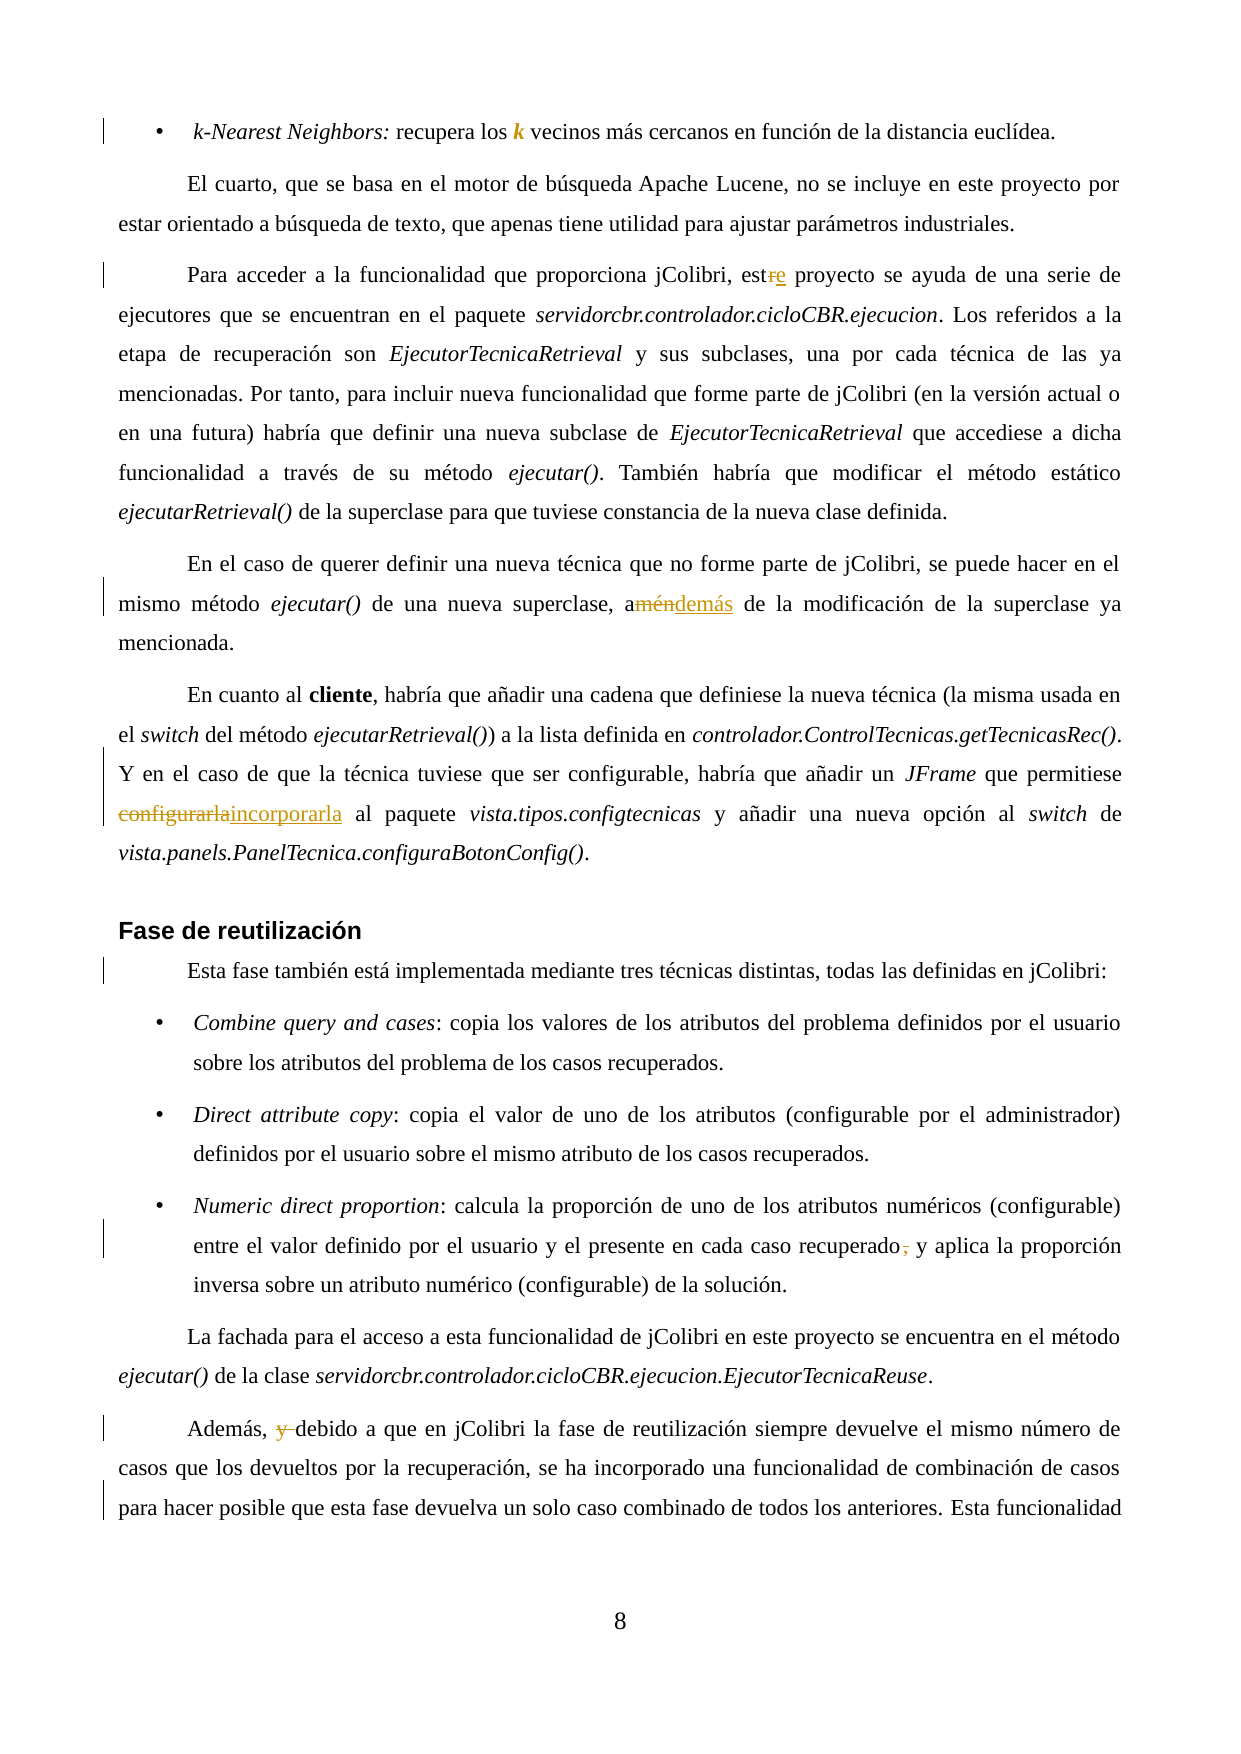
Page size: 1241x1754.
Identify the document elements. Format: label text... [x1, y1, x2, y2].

text Además, debido a que en jColibri la fase de reutilización siempre devuelve el mismo número de casos que los devueltos por la recuperación, se ha incorporado una funcionalidad de combinación de casos para hacer posible que esta fase devuelva un solo caso combinado de todos los anteriores. Esta funcionalidad [118, 1414, 1122, 1520]
text En cuanto al cliente, habría que añadir una cadena que definiese la nueva técnica (la misma usada en el switch del método ejecutarRetrieval()) a la lista definida en controlador.ControlTecnicas.getTecnicasRec(). Y en el caso de que la técnica tuviese que ser configurable, habría que añadir un JFrame que permitiese incorporarla al paquete vista.tipos.configtecnicas y añadir una nueva opción al switch de vista.panels.PanelTecnica.configuraBotonConfig(). [118, 681, 1122, 866]
text La fachada para el acceso a esta funcionalidad de jColibri en este proyecto se encuentra en el método ejecutar() de la clase servidorcbr.controlador.cicloCBR.ejecucion.EjecutorTecnicaReuse. [118, 1323, 1122, 1389]
list k-Nearest Neighbors: recupera los k vecinos más cercanos en función de la distancia euclídea. [156, 118, 1122, 144]
list Combine query and cases: copia los valores de los atributos del problema definidos por el usuario sobre los atributos del problema de los casos recuperados. [156, 1009, 1122, 1075]
list Direct attribute copy: copia el valor de uno de los atributos (configurable por el administrador) definidos por el usuario sobre el mismo atributo de los casos recuperados. [156, 1101, 1122, 1167]
list Numeric direct proportion: calcula la proporción de uno de los atributos numéricos (configurable) entre el valor definido por el usuario y el presente en cada caso recuperado y aplica la proporción inversa sobre un atributo numérico (configurable) de la solución. [156, 1192, 1122, 1297]
text Para acceder a la funcionalidad que proporciona jColibri, este proyecto se ayuda de una serie de ejecutores que se encuentran en el paquete servidorcbr.controlador.cicloCBR.ejecucion. Los referidos a la etapa de recuperación son EjecutorTecnicaRetrieval y sus subclases, una por cada técnica de las ya mencionadas. Por tanto, para incluir nueva funcionalidad que forme parte de jColibri (en la versión actual o en una futura) habría que definir una nueva subclase de EjecutorTecnicaRetrieval que accediese a dicha funcionalidad a través de su método ejecutar(). También habría que modificar el método estático ejecutarRetrieval() de la superclase para que tuviese constancia de la nueva clase definida. [118, 262, 1122, 525]
subtitle Fase de reutilización [118, 916, 1122, 945]
text Esta fase también está implementada mediante tres técnicas distintas, todas las definidas en jColibri: [118, 957, 1122, 984]
text El cuarto, que se basa en el motor de búsqueda Apache Lucene, no se incluye en este proyecto por estar orientado a búsqueda de texto, que apenas tiene utilidad para ajustar parámetros industriales. [118, 170, 1122, 236]
text En el caso de querer definir una nueva técnica que no forme parte de jColibri, se puede hacer en el mismo método ejecutar() de una nueva superclase, además de la modificación de la superclase ya mencionada. [118, 550, 1122, 656]
